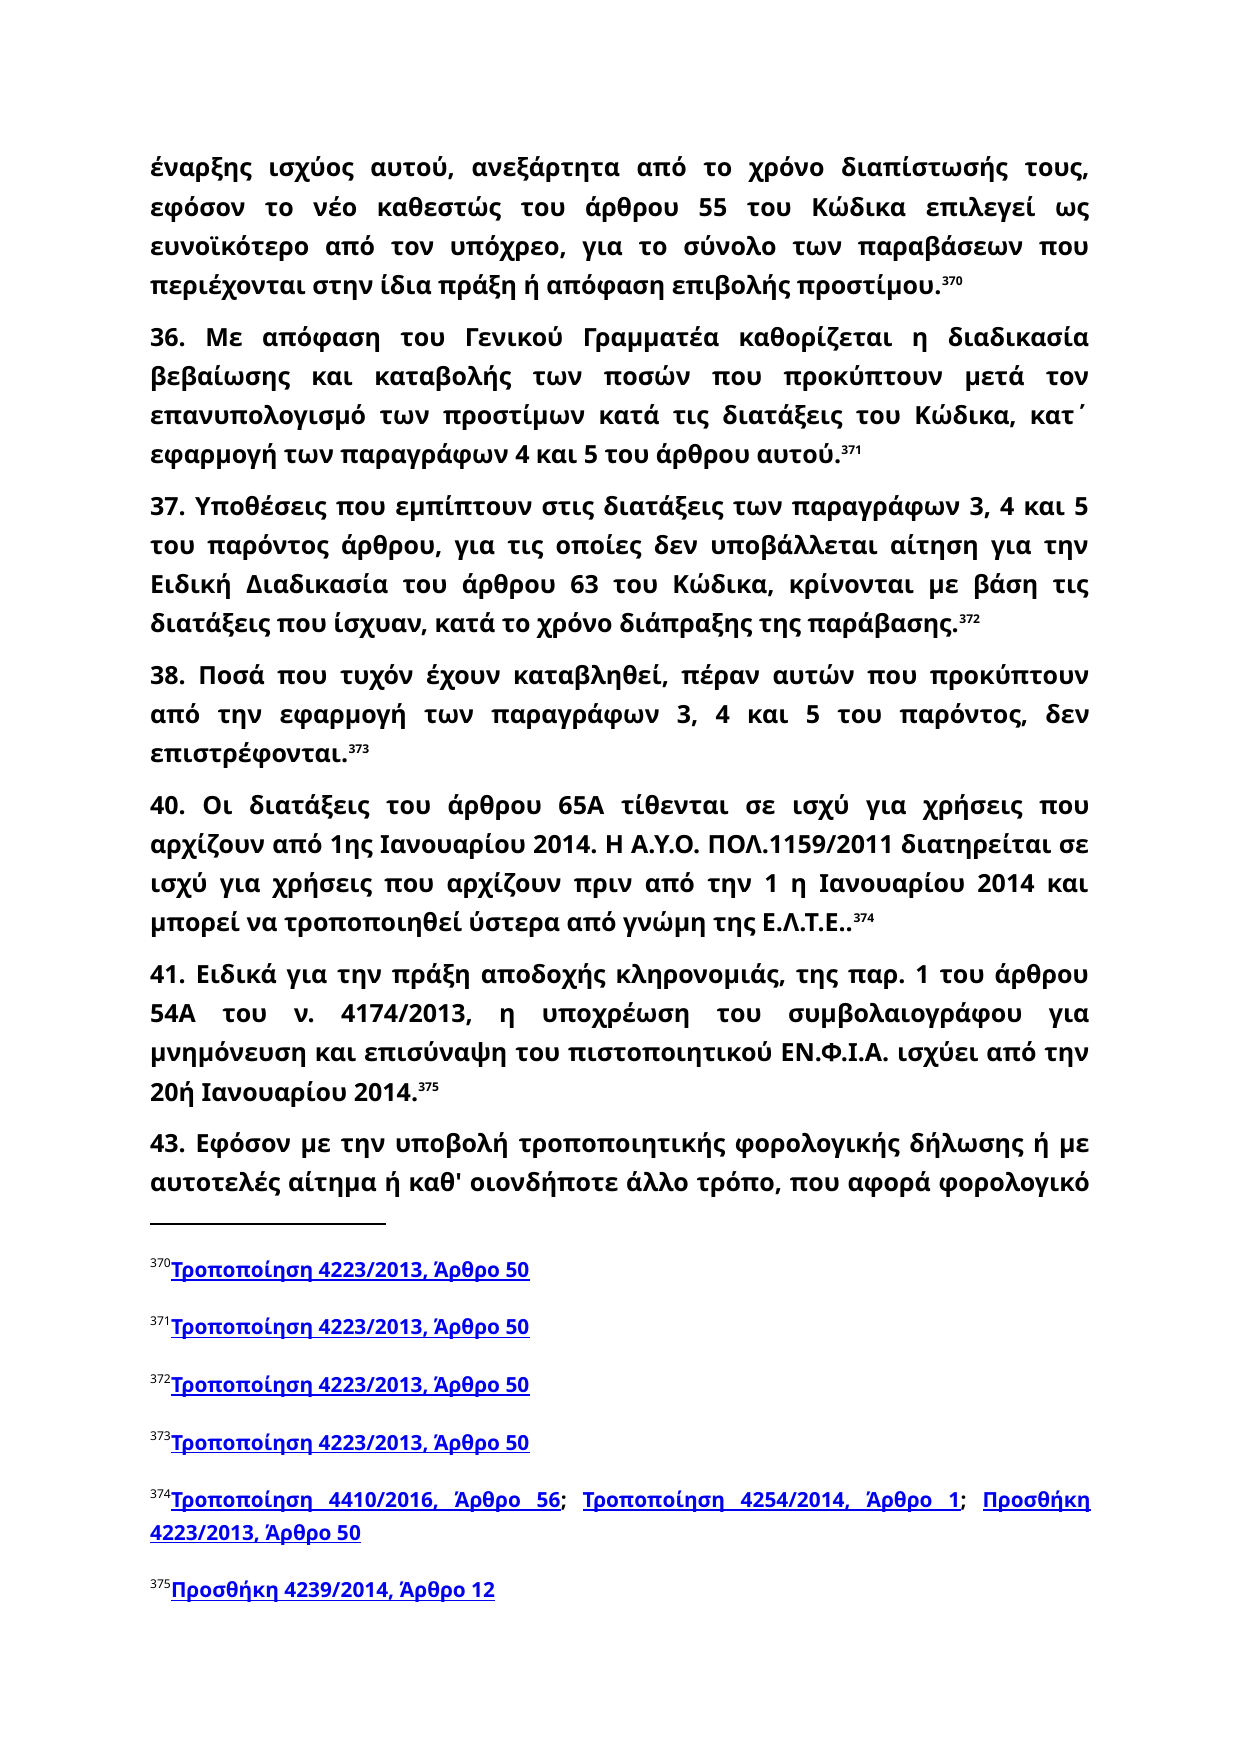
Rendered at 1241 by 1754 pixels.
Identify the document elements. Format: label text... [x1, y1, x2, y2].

text 43. Εφόσον με την υποβολή τροποποιητικής φορολογικής δήλωσης ή με αυτοτελές αίτημα ή καθ' οιονδήποτε άλλο τρόπο, που αφορά φορολογικό [150, 1126, 1090, 1199]
text 41. Ειδικά για την πράξη αποδοχής κληρονομιάς, της παρ. 1 του άρθρου 54Α του ν. 4174/2013, η υποχρέωση του συμβολαιογράφου για μνημόνευση και επισύναψη του πιστοποιητικού ΕΝ.Φ.Ι.Α. ισχύει από την 20ή Ιανουαρίου 2014. [150, 957, 1090, 1108]
text έναρξης ισχύος αυτού, ανεξάρτητα από το χρόνο διαπίστωσής τους, εφόσον το νέο καθεστώς του άρθρου 55 του Κώδικα επιλεγεί ως ευνοϊκότερο από τον υπόχρεο, για το σύνολο των παραβάσεων που περιέχονται στην ίδια πράξη ή απόφαση επιβολής προστίμου. [150, 150, 1090, 302]
text Προσθήκη 4239/2014, Άρθρο 12 [150, 1576, 1090, 1604]
text 38. Ποσά που τυχόν έχουν καταβληθεί, πέραν αυτών που προκύπτουν από την εφαρμογή των παραγράφων 3, 4 και 5 του παρόντος, δεν επιστρέφονται. [150, 657, 1090, 770]
text Τροποποίηση 4223/2013, Άρθρο 50 [150, 1428, 1090, 1456]
text 40. Οι διατάξεις του άρθρου 65Α τίθενται σε ισχύ για χρήσεις που αρχίζουν από 1ης Ιανουαρίου 2014. Η Α.Υ.Ο. ΠΟΛ.1159/2011 διατηρείται σε ισχύ για χρήσεις που αρχίζουν πριν από την 1 η Ιανουαρίου 2014 και μπορεί να τροποποιηθεί ύστερα από γνώμη της Ε.Λ.Τ.Ε.. [150, 787, 1090, 939]
text Τροποποίηση 4223/2013, Άρθρο 50 [150, 1370, 1090, 1398]
text Τροποποίηση 4223/2013, Άρθρο 50 [150, 1312, 1090, 1341]
text 37. Υποθέσεις που εμπίπτουν στις διατάξεις των παραγράφων 3, 4 και 5 του παρόντος άρθρου, για τις οποίες δεν υποβάλλεται αίτηση για την Ειδική Διαδικασία του άρθρου 63 του Κώδικα, κρίνονται με βάση τις διατάξεις που ίσχυαν, κατά το χρόνο διάπραξης της παράβασης. [150, 488, 1090, 640]
text Τροποποίηση 4410/2016, Άρθρο 56; Τροποποίηση 4254/2014, Άρθρο 1; Προσθήκη 4223/2013, Άρθρο 50 [150, 1485, 1090, 1546]
text Τροποποίηση 4223/2013, Άρθρο 50 [150, 1255, 1090, 1283]
text 36. Με απόφαση του Γενικού Γραμματέα καθορίζεται η διαδικασία βεβαίωσης και καταβολής των ποσών που προκύπτουν μετά τον επανυπολογισμό των προστίμων κατά τις διατάξεις του Κώδικα, κατ΄ εφαρμογή των παραγράφων 4 και 5 του άρθρου αυτού. [150, 319, 1090, 471]
